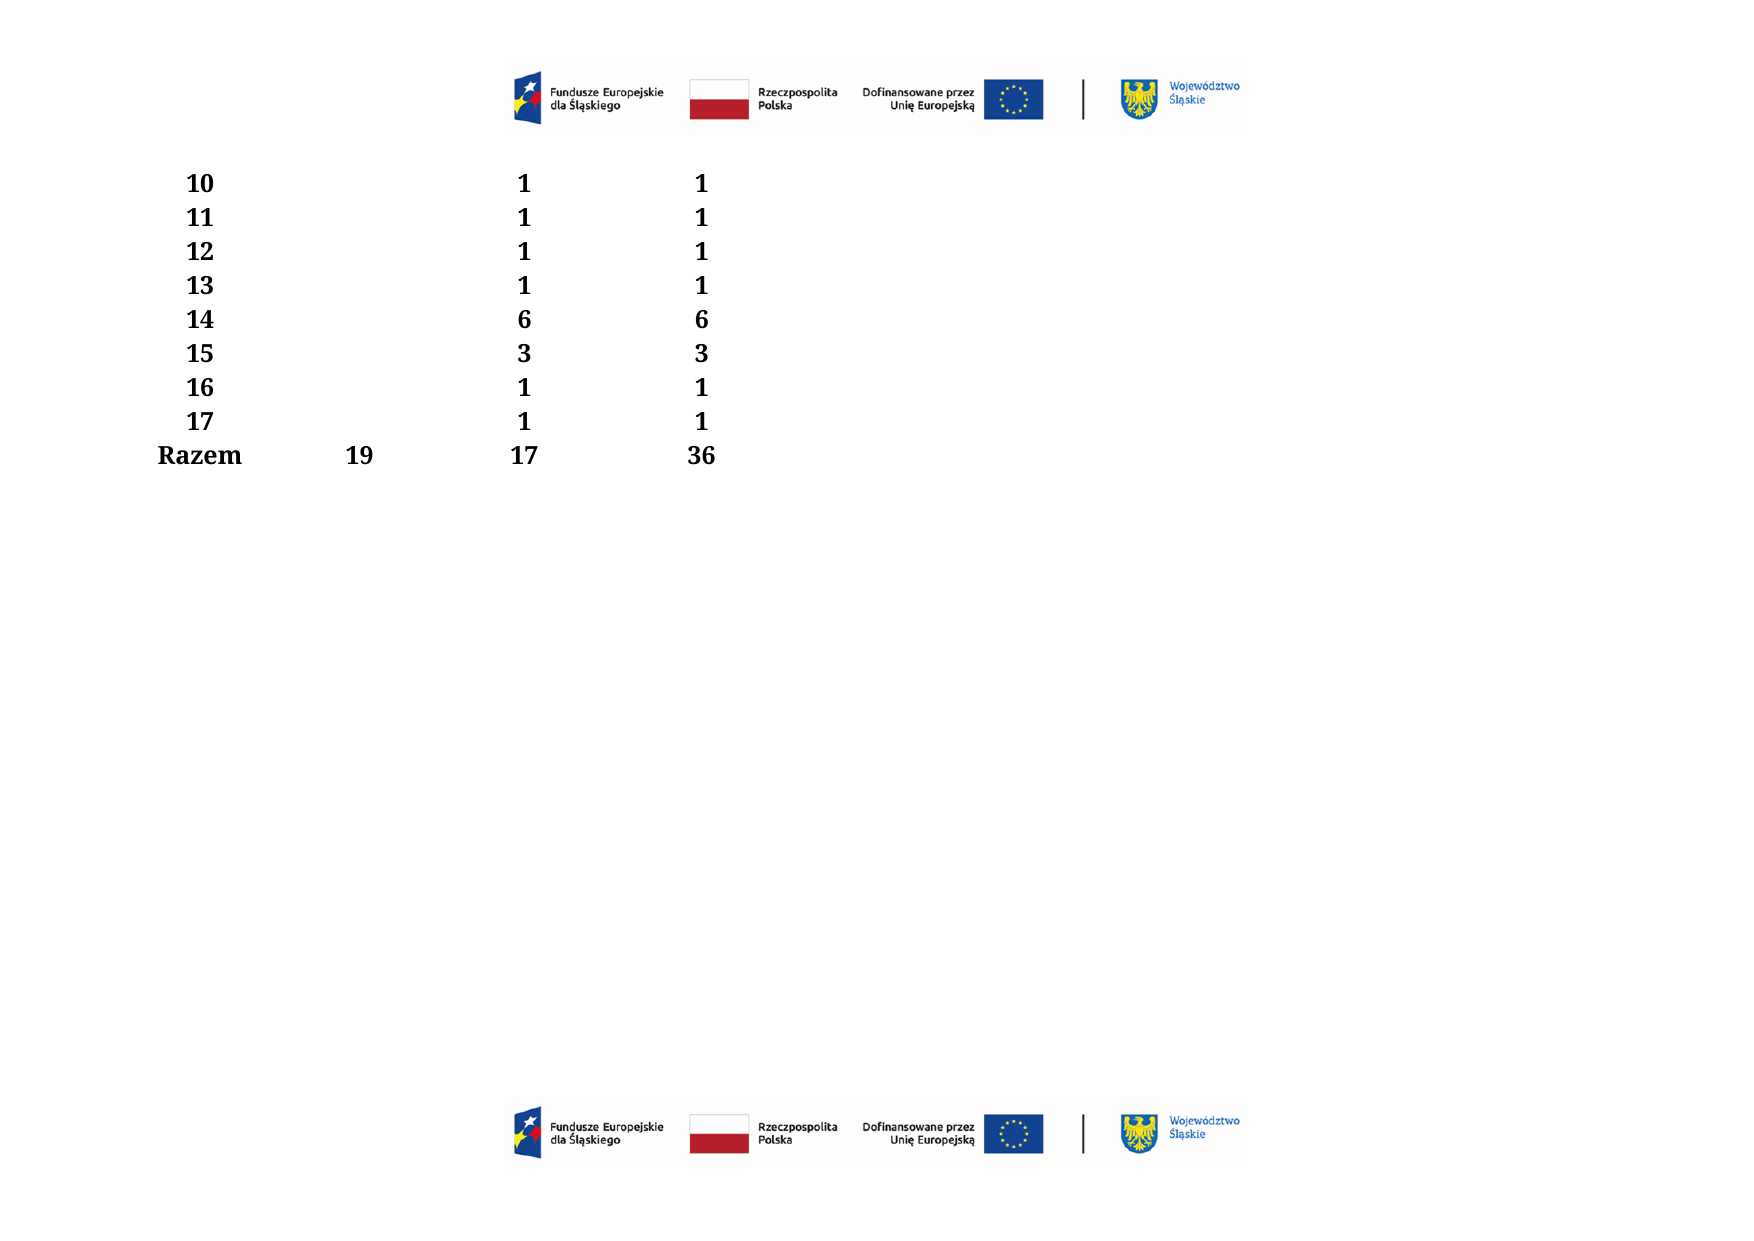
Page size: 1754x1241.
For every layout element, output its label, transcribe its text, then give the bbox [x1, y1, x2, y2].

table_cell 1 [436, 165, 612, 199]
table_cell 6 [436, 302, 612, 336]
table_cell 1 [613, 370, 791, 404]
table_cell [283, 302, 436, 336]
table_cell [283, 404, 436, 438]
table_cell 11 [117, 199, 283, 233]
table_cell [283, 336, 436, 370]
table_cell 1 [436, 268, 612, 302]
table_cell 17 [117, 404, 283, 438]
table_cell [283, 199, 436, 233]
table_cell 1 [613, 234, 791, 267]
table_cell 3 [436, 336, 612, 370]
table_cell 15 [117, 336, 283, 370]
table_cell [283, 370, 436, 404]
table_cell 1 [436, 199, 612, 233]
table_cell [283, 165, 436, 199]
table_cell 17 [436, 438, 612, 472]
table_cell 1 [613, 165, 791, 199]
table_cell 1 [436, 370, 612, 404]
picture [502, 59, 1252, 137]
table_cell 12 [117, 234, 283, 267]
picture [502, 1093, 1252, 1171]
table_cell 1 [613, 268, 791, 302]
table_cell 19 [283, 438, 436, 472]
table_cell 36 [613, 438, 791, 472]
table_cell 3 [613, 336, 791, 370]
table_cell 1 [436, 404, 612, 438]
table_cell 14 [117, 302, 283, 336]
table_cell 1 [436, 234, 612, 267]
table_cell 6 [613, 302, 791, 336]
table_cell 10 [117, 165, 283, 199]
table_cell 13 [117, 268, 283, 302]
table_cell [283, 234, 436, 267]
table_cell 1 [613, 404, 791, 438]
table_cell 16 [117, 370, 283, 404]
table_cell Razem [117, 438, 283, 472]
table_cell 1 [613, 199, 791, 233]
table_cell [283, 268, 436, 302]
